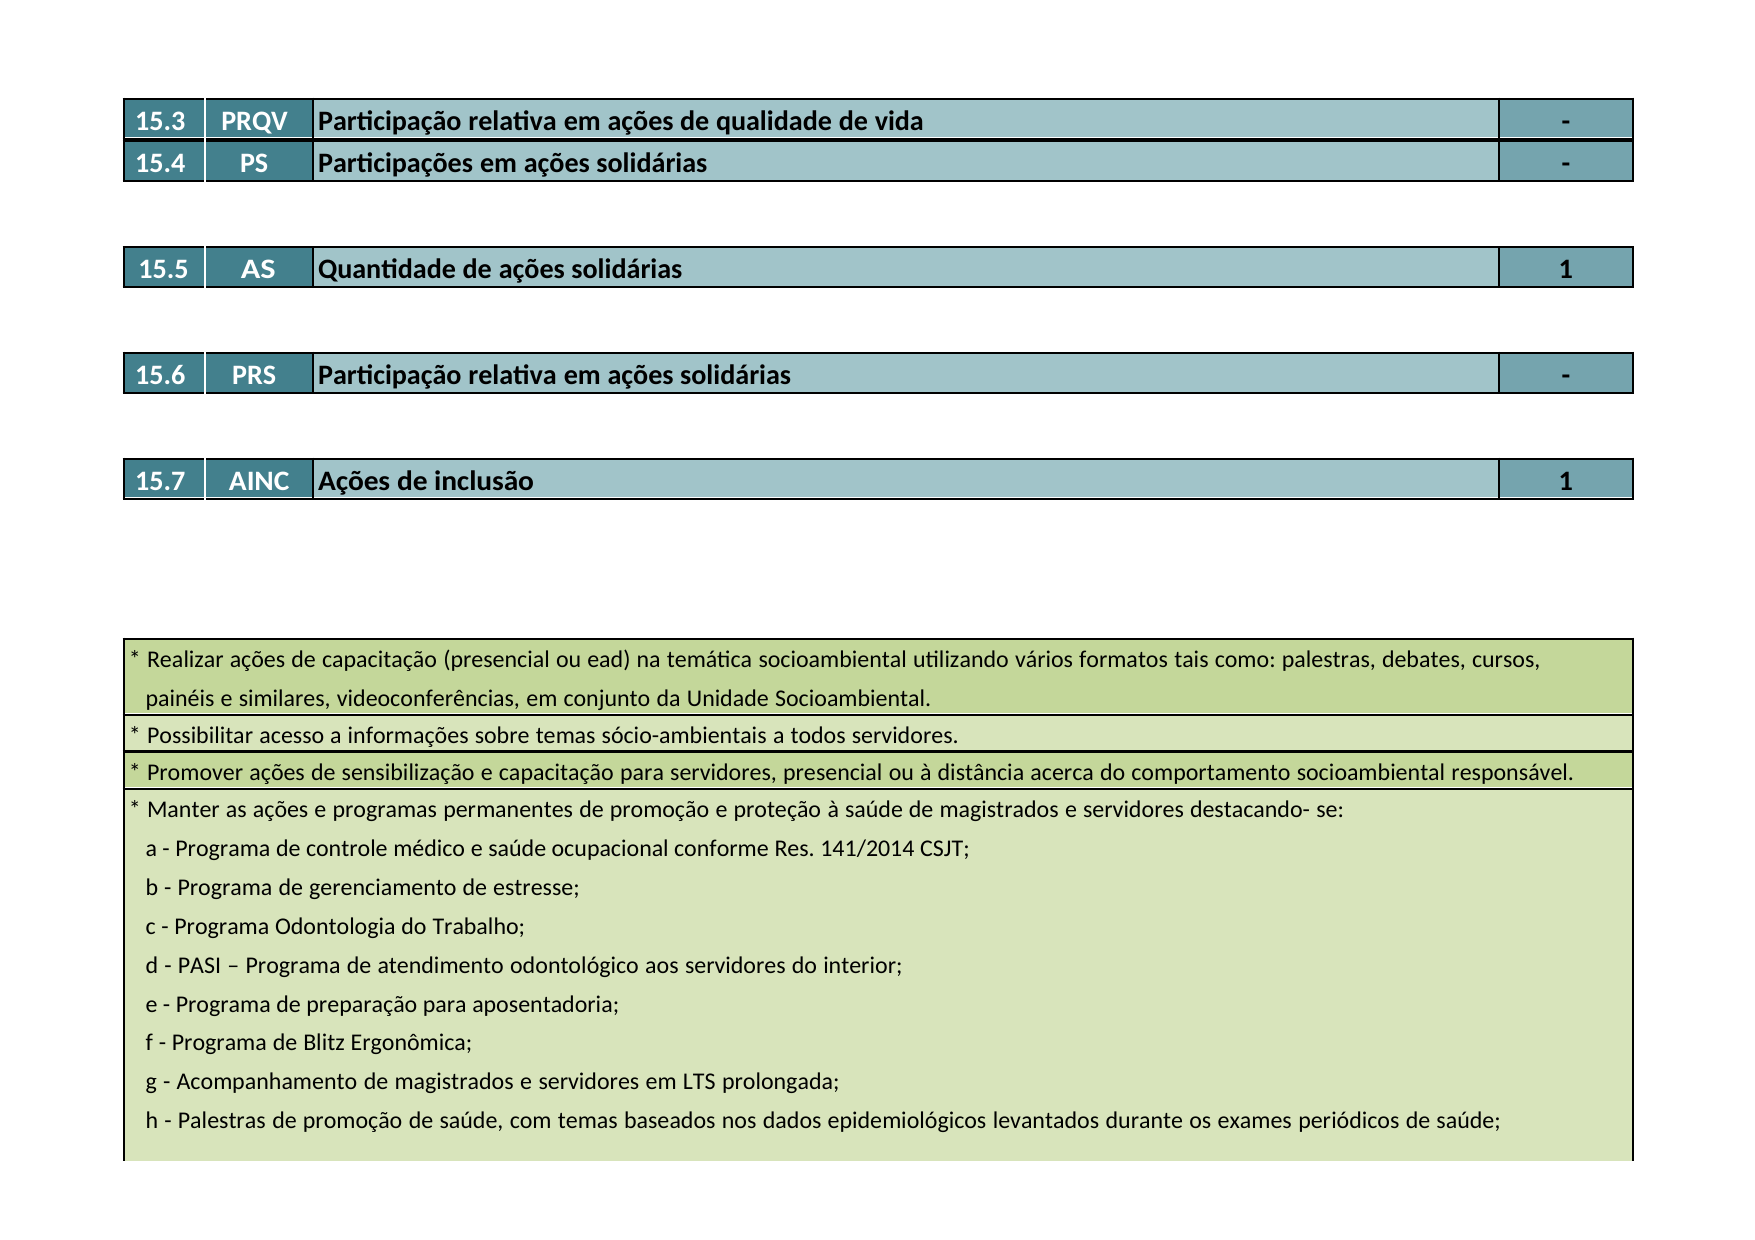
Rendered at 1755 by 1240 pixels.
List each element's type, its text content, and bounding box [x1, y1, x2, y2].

table_cell * Manter as ações e programas permanentes de promoção e proteção à saúde de magistrados e servidores destacando- se: a - Programa de controle médico e saúde ocupacional conforme Res. 141/2014 CSJT; b - Programa de gerenciamento de estresse; c - Programa Odontologia do Trabalho; d - PASI – Programa de atendimento odontológico aos servidores do interior; e - Programa de preparação para aposentadoria; f - Programa de Blitz Ergonômica; g - Acompanhamento de magistrados e servidores em LTS prolongada; h - Palestras de promoção de saúde, com temas baseados nos dados epidemiológicos levantados durante os exames periódicos de saúde; [125, 790, 1632, 1161]
table_header PRQV [206, 100, 312, 137]
table_header 1 [1500, 248, 1632, 286]
table_header PRS [206, 354, 312, 392]
table_cell * Possibilitar acesso a informações sobre temas sócio-ambientais a todos servidores. [125, 716, 1632, 750]
table_header 15.7 [125, 460, 204, 497]
table_header PS [206, 142, 312, 180]
table_header Participação relativa em ações solidárias [314, 354, 1498, 392]
table_cell * Promover ações de sensibilização e capacitação para servidores, presencial ou à distância acerca do comportamento socioambiental responsável. [125, 753, 1632, 787]
text AÇÕES PREVISTAS NO PLS [122, 568, 1031, 603]
table_header - [1500, 354, 1632, 392]
table_header Participação relativa em ações de qualidade de vida [314, 100, 1498, 137]
table_header AS [206, 248, 312, 286]
table_header Quantidade de ações solidárias [314, 248, 1498, 286]
table_header 15.3 [125, 100, 204, 137]
table_header 15.4 [125, 142, 204, 180]
table_header Ações de inclusão [314, 460, 1498, 497]
table_header - [1500, 100, 1632, 137]
table_header Participações em ações solidárias [314, 142, 1498, 180]
table_header AINC [206, 460, 312, 497]
table_header - [1500, 142, 1632, 180]
table_header 15.5 [125, 248, 204, 286]
table_header * Realizar ações de capacitação (presencial ou ead) na temática socioambiental utilizando vários formatos tais como: palestras, debates, cursos, painéis e similares, videoconferências, em conjunto da Unidade Socioambiental. [125, 640, 1632, 713]
table_header 1 [1500, 460, 1632, 497]
table_header 15.6 [125, 354, 204, 392]
